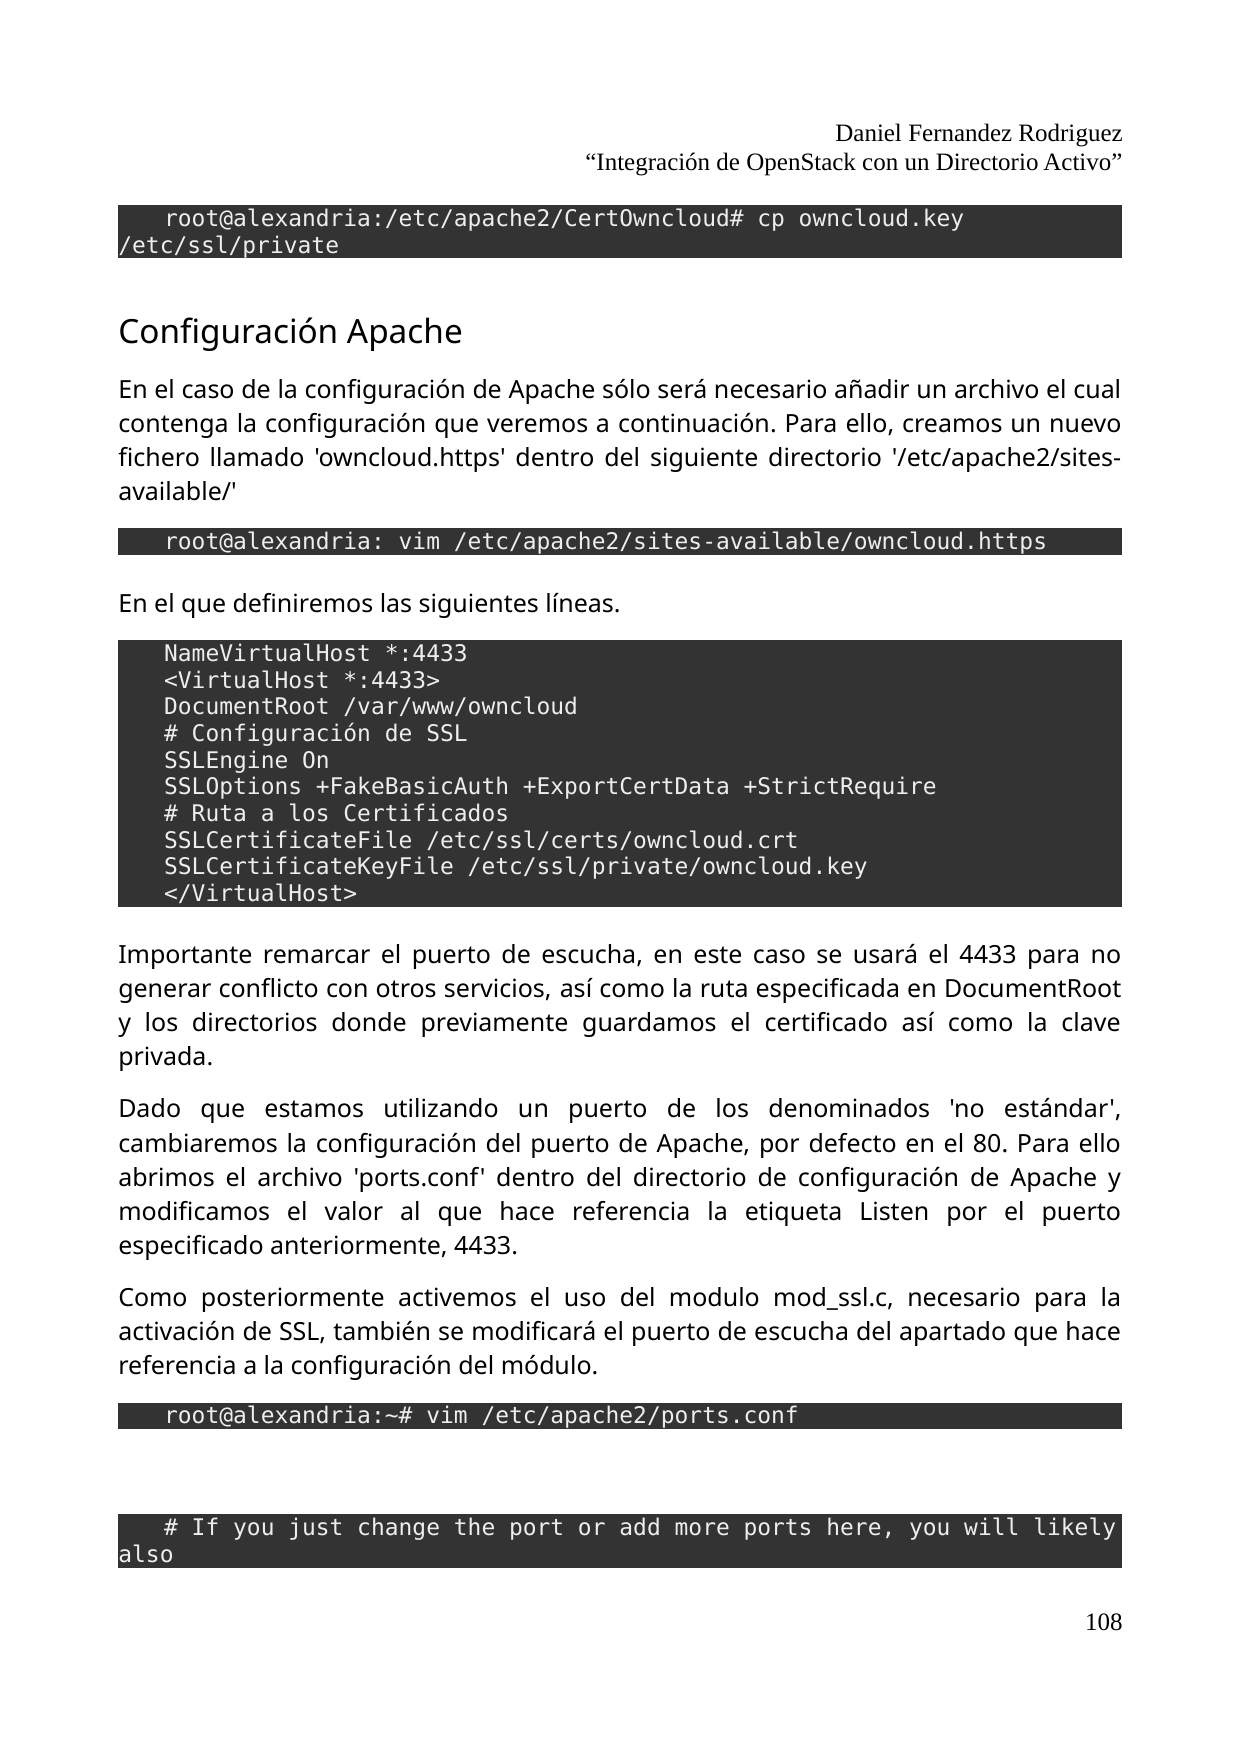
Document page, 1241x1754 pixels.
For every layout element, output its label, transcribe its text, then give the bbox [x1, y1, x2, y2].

text root@alexandria:/etc/apache2/CertOwncloud# cp owncloud.key /etc/ssl/private [118, 205, 1122, 258]
text </VirtualHost> [118, 880, 1122, 907]
text # If you just change the port or add more ports here, you will likely also [118, 1514, 1122, 1568]
text En el que definiremos las siguientes líneas. [118, 585, 1122, 619]
text DocumentRoot /var/www/owncloud [118, 693, 1122, 720]
text <VirtualHost *:4433> [118, 667, 1122, 693]
text NameVirtualHost *:4433 [118, 640, 1122, 667]
text # Ruta a los Certificados [118, 800, 1122, 827]
text Importante remarcar el puerto de escucha, en este caso se usará el 4433 para no generar conflicto con otros servicios, así como la ruta especificada en DocumentRoot y los directorios donde previamente guardamos el certificado así como la clave privada. [118, 937, 1122, 1073]
text # Configuración de SSL [118, 720, 1122, 747]
text root@alexandria: vim /etc/apache2/sites-available/owncloud.https [118, 528, 1122, 555]
text Como posteriormente activemos el uso del modulo mod_ssl.c, necesario para la activación de SSL, también se modificará el puerto de escucha del apartado que hace referencia a la configuración del módulo. [118, 1279, 1122, 1382]
text root@alexandria:~# vim /etc/apache2/ports.conf [118, 1403, 1122, 1429]
text Dado que estamos utilizando un puerto de los denominados 'no estándar', cambiaremos la configuración del puerto de Apache, por defecto en el 80. Para ello abrimos el archivo 'ports.conf' dentro del directorio de configuración de Apache y modificamos el valor al que hace referencia la etiqueta Listen por el puerto especificado anteriormente, 4433. [118, 1091, 1122, 1261]
subtitle Configuración Apache [118, 307, 1122, 353]
text SSLEngine On [118, 747, 1122, 773]
text SSLCertificateKeyFile /etc/ssl/private/owncloud.key [118, 853, 1122, 880]
text SSLCertificateFile /etc/ssl/certs/owncloud.crt [118, 827, 1122, 853]
text En el caso de la configuración de Apache sólo será necesario añadir un archivo el cual contenga la configuración que veremos a continuación. Para ello, creamos un nuevo fichero llamado 'owncloud.https' dentro del siguiente directorio '/etc/apache2/sites-available/' [118, 371, 1122, 508]
text SSLOptions +FakeBasicAuth +ExportCertData +StrictRequire [118, 773, 1122, 800]
